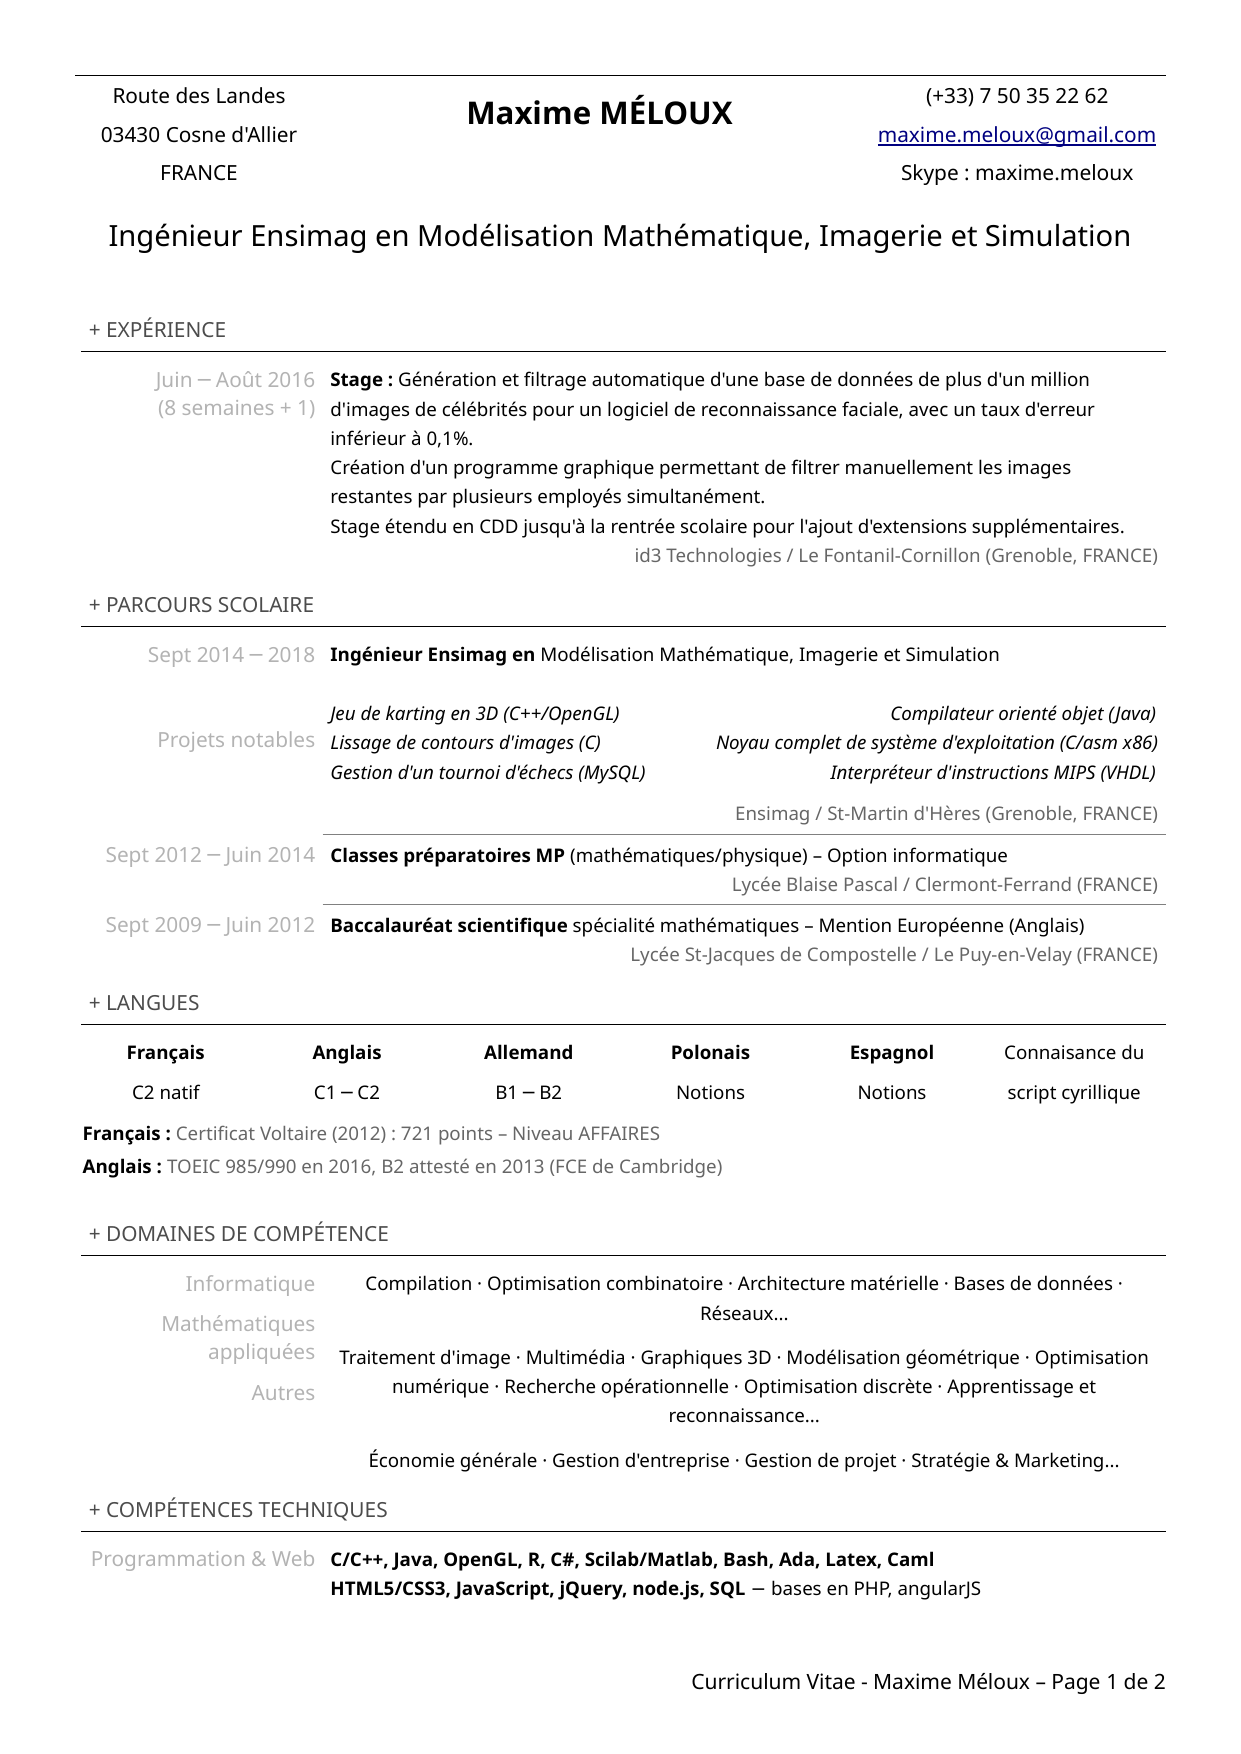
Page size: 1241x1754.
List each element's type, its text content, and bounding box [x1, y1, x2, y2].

table_cell Stage : Génération et filtrage automatique d'une base de données de plus d'un million d'images de célébrités pour un logiciel de reconnaissance faciale, avec un taux d'erreur inférieur à 0,1%. Création d'un programme graphique permettant de filtrer manuellement les images restantes par plusieurs employés simultanément. Stage étendu en CDD jusqu'à la rentrée scolaire pour l'ajout d'extensions supplémentaires. id3 Technologies / Le Fontanil-Cornillon (Grenoble, FRANCE) [323, 359, 1166, 575]
table_cell Baccalauréat scientifique spécialité mathématiques – Mention Européenne (Anglais) Lycée St-Jacques de Compostelle / Le Puy-en-Velay (FRANCE) [323, 905, 1166, 973]
table_cell C/C++, Java, OpenGL, R, C#, Scilab/Matlab, Bash, Ada, Latex, Caml HTML5/CSS3, JavaScript, jQuery, node.js, SQL − bases en PHP, angularJS [323, 1539, 1166, 1601]
table_cell Juin ─ Août 2016 (8 semaines + 1) [75, 359, 323, 575]
table_header Maxime MÉLOUX [323, 76, 876, 207]
table_cell Sept 2014 ─ 2018 Projets notables [75, 634, 323, 834]
table_header Compilateur orienté objet (Java) Noyau complet de système d'exploitation (C/asm x86) Interpréteur d'instructions MIPS (VHDL) [689, 693, 1166, 784]
table_header (+33) 7 50 35 22 62 maxime.meloux@gmail.com Skype : maxime.meloux [876, 76, 1166, 207]
table_cell Sept 2009 ─ Juin 2012 [75, 904, 323, 973]
table_cell Français C2 natif [75, 1032, 256, 1113]
table_cell Programmation & Web [75, 1539, 323, 1601]
table_cell Connaisance du script cyrillique [983, 1032, 1166, 1113]
table_cell + PARCOURS SCOLAIRE [75, 575, 1166, 634]
table_header Jeu de karting en 3D (C++/OpenGL) Lissage de contours d'images (C) Gestion d'un tournoi d'échecs (MySQL) [323, 693, 689, 784]
table_cell + COMPÉTENCES TECHNIQUES [75, 1480, 1166, 1538]
table_header Route des Landes 03430 Cosne d'Allier FRANCE [75, 76, 323, 207]
table_cell Ingénieur Ensimag en Modélisation Mathématique, Imagerie et Simulation [323, 634, 1166, 693]
table_cell Informatique Mathématiques appliquées Autres [75, 1263, 323, 1480]
table_cell Ingénieur Ensimag en Modélisation Mathématique, Imagerie et Simulation [75, 207, 1166, 301]
table_cell + EXPÉRIENCE [75, 301, 1166, 359]
table_cell + LANGUES [75, 973, 1166, 1032]
table_cell Français : Certificat Voltaire (2012) : 721 points – Niveau AFFAIRES Anglais : TOEIC 985/990 en 2016, B2 attesté en 2013 (FCE de Cambridge) [75, 1113, 1166, 1204]
table_cell Ensimag / St-Martin d'Hères (Grenoble, FRANCE) [323, 784, 1166, 834]
table_cell Classes préparatoires MP (mathématiques/physique) – Option informatique Lycée Blaise Pascal / Clermont-Ferrand (FRANCE) [323, 835, 1166, 904]
table_cell Espagnol Notions [801, 1032, 983, 1113]
table_cell Compilation · Optimisation combinatoire · Architecture matérielle · Bases de données · Réseaux... Traitement d'image · Multimédia · Graphiques 3D · Modélisation géométrique · Optimisation numérique · Recherche opérationnelle · Optimisation discrète · Apprentissage et reconnaissance... Économie générale · Gestion d'entreprise · Gestion de projet · Stratégie & Marketing... [323, 1263, 1166, 1480]
table_cell Polonais Notions [619, 1032, 801, 1113]
table_cell Anglais C1 ─ C2 [256, 1032, 438, 1113]
table_cell + DOMAINES DE COMPÉTENCE [75, 1205, 1166, 1263]
table_cell Allemand B1 ─ B2 [438, 1032, 619, 1113]
table_cell Sept 2012 ─ Juin 2014 [75, 834, 323, 904]
